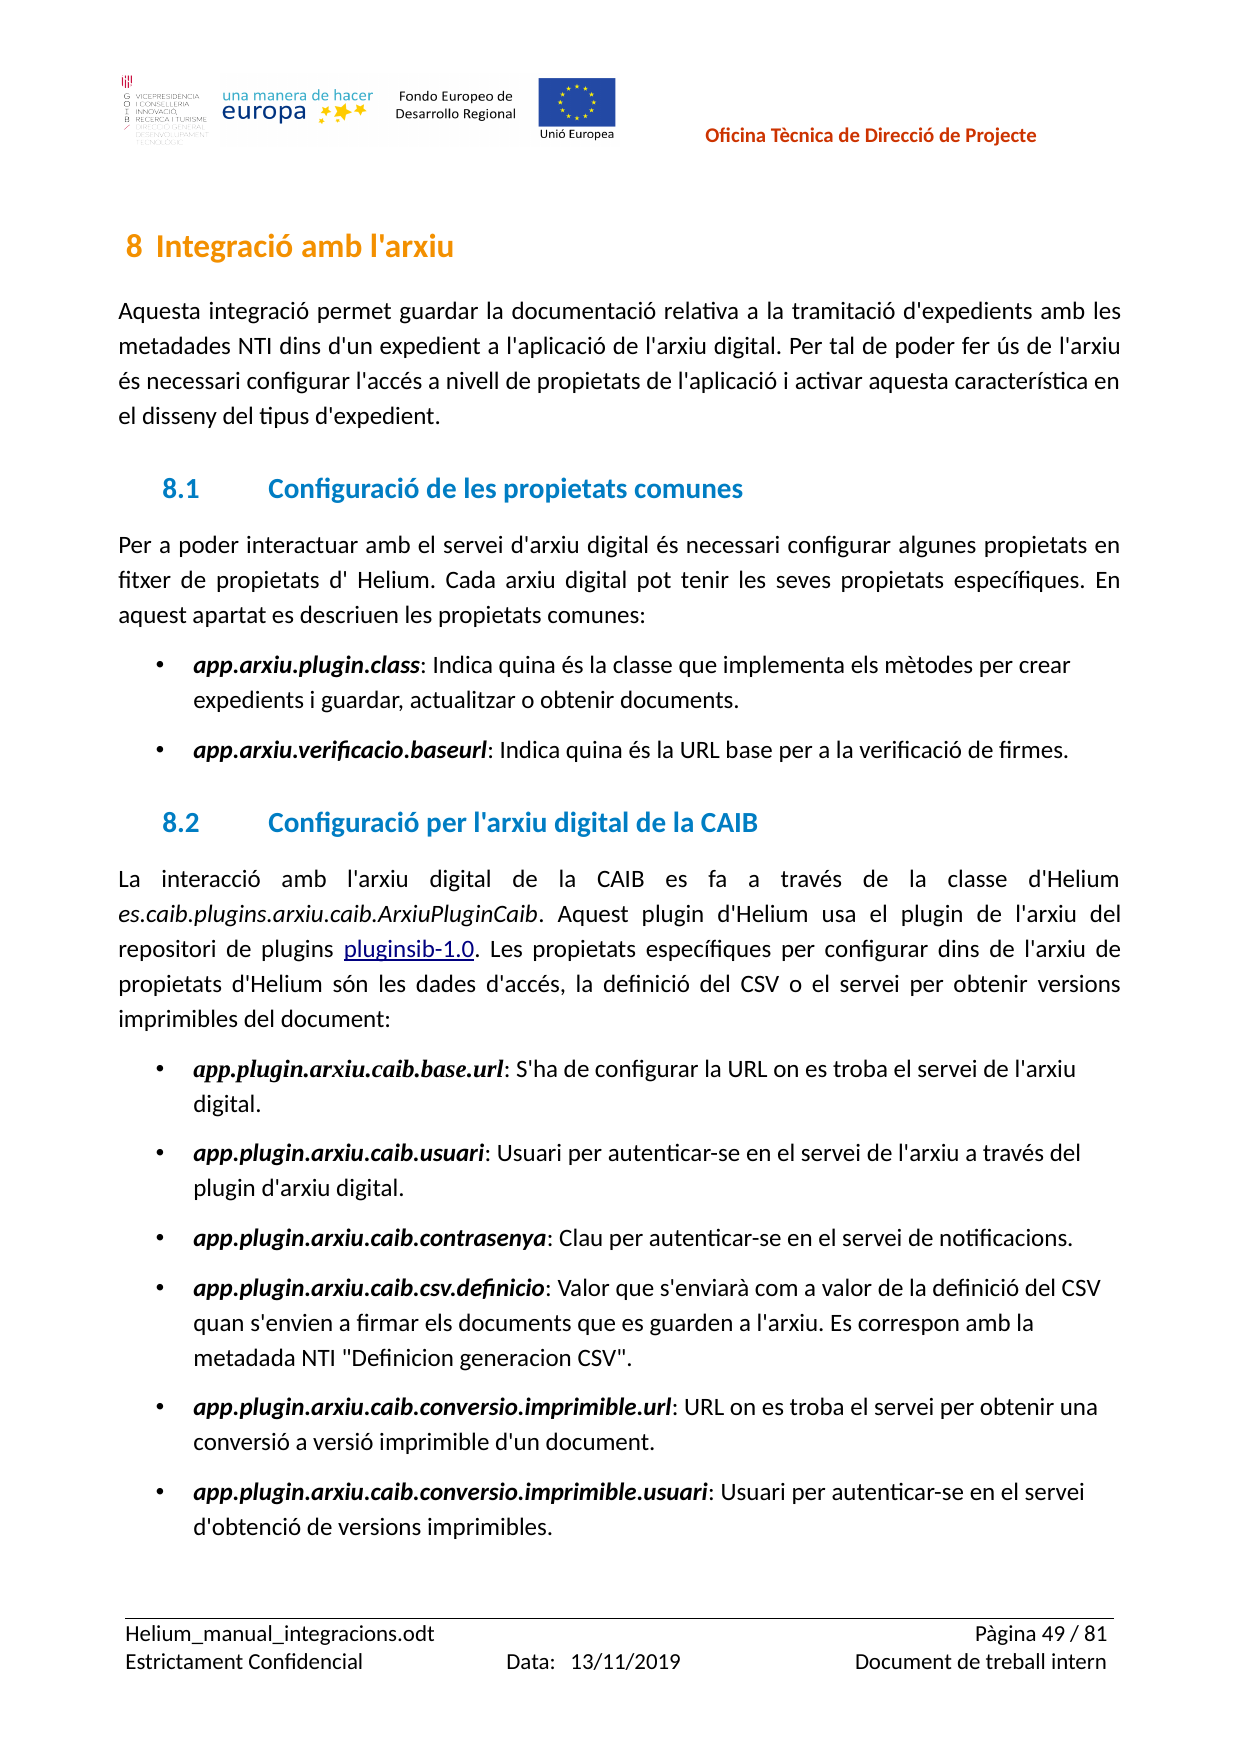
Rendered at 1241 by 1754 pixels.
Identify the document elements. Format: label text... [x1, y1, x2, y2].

text Aquesta integració permet guardar la documentació relativa a la tramitació d'expedients amb les metadades NTI dins d'un expedient a l'aplicació de l'arxiu digital. Per tal de poder fer ús de l'arxiu és necessari configurar l'accés a nivell de propietats de l'aplicació i activar aquesta característica en el disseny del tipus d'expedient. [118, 295, 1122, 431]
subtitle Configuració de les propietats comunes [156, 470, 1122, 506]
list app.arxiu.plugin.class: Indica quina és la classe que implementa els mètodes per crear expedients i guardar, actualitzar o obtenir documents. [156, 649, 1122, 715]
text Per a poder interactuar amb el servei d'arxiu digital és necessari configurar algunes propietats en fitxer de propietats d' Helium. Cada arxiu digital pot tenir les seves propietats específiques. En aquest apartat es descriuen les propietats comunes: [118, 530, 1122, 630]
subtitle Configuració per l'arxiu digital de la CAIB [156, 804, 1122, 840]
list app.plugin.arxiu.caib.contrasenya: Clau per autenticar-se en el servei de notificacions. [156, 1222, 1122, 1253]
list app.arxiu.verificacio.baseurl: Indica quina és la URL base per a la verificació de firmes. [156, 734, 1122, 764]
list app.plugin.arxiu.caib.conversio.imprimible.usuari: Usuari per autenticar-se en el servei d'obtenció de versions imprimibles. [156, 1476, 1122, 1541]
text La interacció amb l'arxiu digital de la CAIB es fa a través de la classe d'Helium es.caib.plugins.arxiu.caib.ArxiuPluginCaib. Aquest plugin d'Helium usa el plugin de l'arxiu del repositori de plugins pluginsib-1.0. Les propietats específiques per configurar dins de l'arxiu de propietats d'Helium són les dades d'accés, la definició del CSV o el servei per obtenir versions imprimibles del document: [118, 863, 1122, 1034]
list app.plugin.arxiu.caib.base.url: S'ha de configurar la URL on es troba el servei de l'arxiu digital. [156, 1053, 1122, 1118]
list app.plugin.arxiu.caib.usuari: Usuari per autenticar-se en el servei de l'arxiu a través del plugin d'arxiu digital. [156, 1137, 1122, 1203]
list app.plugin.arxiu.caib.conversio.imprimible.url: URL on es troba el servei per obtenir una conversió a versió imprimible d'un document. [156, 1391, 1122, 1457]
subtitle Integració amb l'arxiu [118, 225, 1122, 266]
picture [118, 73, 213, 147]
list app.plugin.arxiu.caib.csv.definicio: Valor que s'enviarà com a valor de la definició del CSV quan s'envien a firmar els documents que es guarden a l'arxiu. Es correspon amb la metadada NTI "Definicion generacion CSV". [156, 1272, 1122, 1372]
picture [219, 73, 621, 147]
